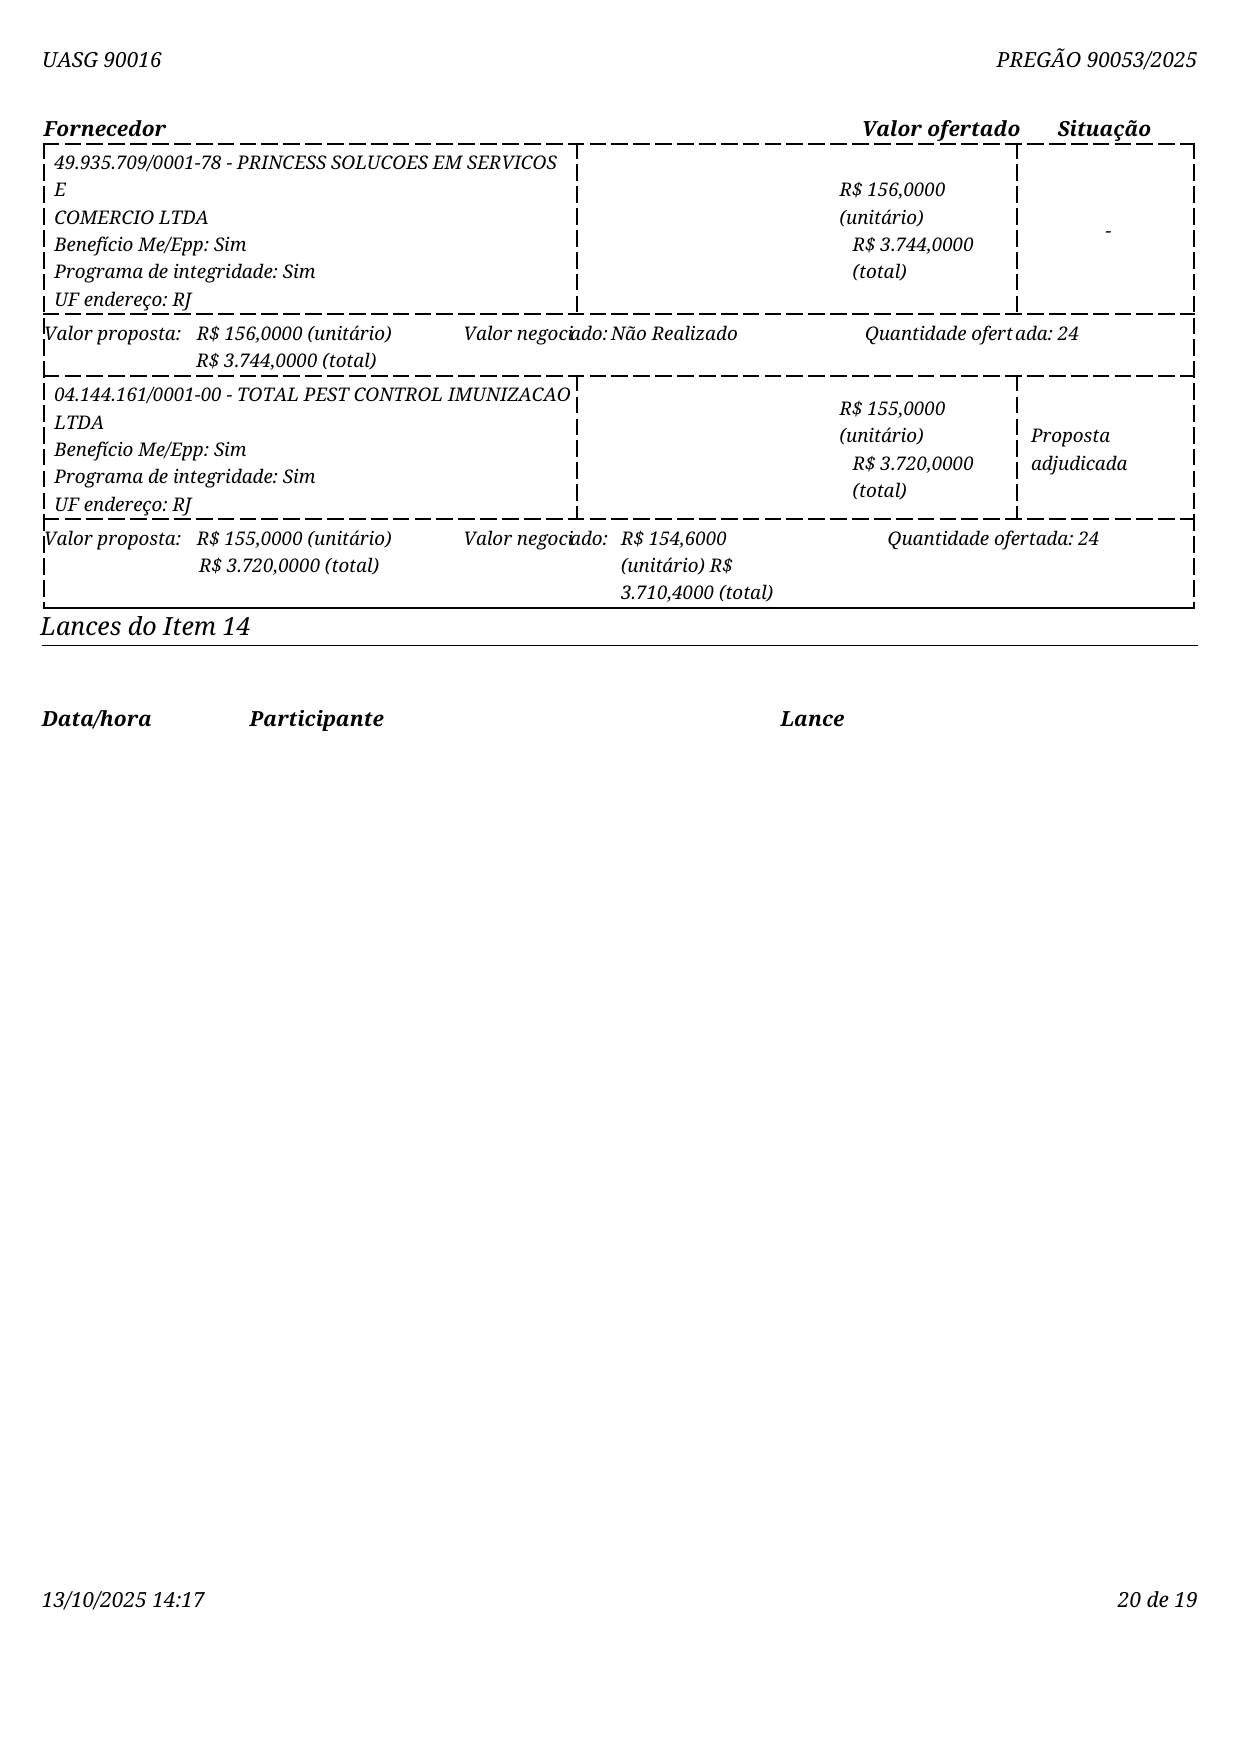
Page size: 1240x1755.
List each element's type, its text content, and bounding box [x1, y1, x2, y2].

table_cell ado: Não Realizado [577, 313, 839, 375]
table_cell [577, 375, 839, 518]
table_cell ado: R$ 154,6000 (unitário) R$ 3.710,4000 (total) [577, 518, 839, 607]
table_cell R$ 155,0000 (unitário) R$ 3.720,0000 (total) [839, 375, 1017, 518]
table_cell [1101, 313, 1194, 375]
table_cell Proposta adjudicada [1017, 375, 1194, 518]
table_cell [1017, 143, 1101, 313]
table_cell Valor proposta: R$ 156,0000 (unitário) Valor negoci R$ 3.744,0000 (total) [44, 313, 577, 375]
table_cell R$ 156,0000 (unitário) R$ 3.744,0000 (total) [839, 143, 1017, 313]
table_cell Quantidade ofert [839, 313, 1017, 375]
text Data/hora Participante Lance [42, 704, 1200, 732]
table_cell 04.144.161/0001-00 - TOTAL PEST CONTROL IMUNIZACAO LTDA Benefício Me/Epp: Sim Programa de integridade: Sim UF endereço: RJ [44, 375, 577, 518]
table_cell ada: 24 [1017, 313, 1101, 375]
table_cell - [1101, 143, 1194, 313]
table_cell Valor proposta: R$ 155,0000 (unitário) Valor negoci R$ 3.720,0000 (total) [44, 518, 577, 607]
text Lances do Item 14 [40, 609, 1200, 643]
table_cell 49.935.709/0001-78 - PRINCESS SOLUCOES EM SERVICOS E COMERCIO LTDA Benefício Me/Epp: Sim Programa de integridade: Sim UF endereço: RJ [44, 143, 577, 313]
table_cell [577, 143, 839, 313]
table_cell Quantidade ofertada: 24 [839, 518, 1194, 607]
